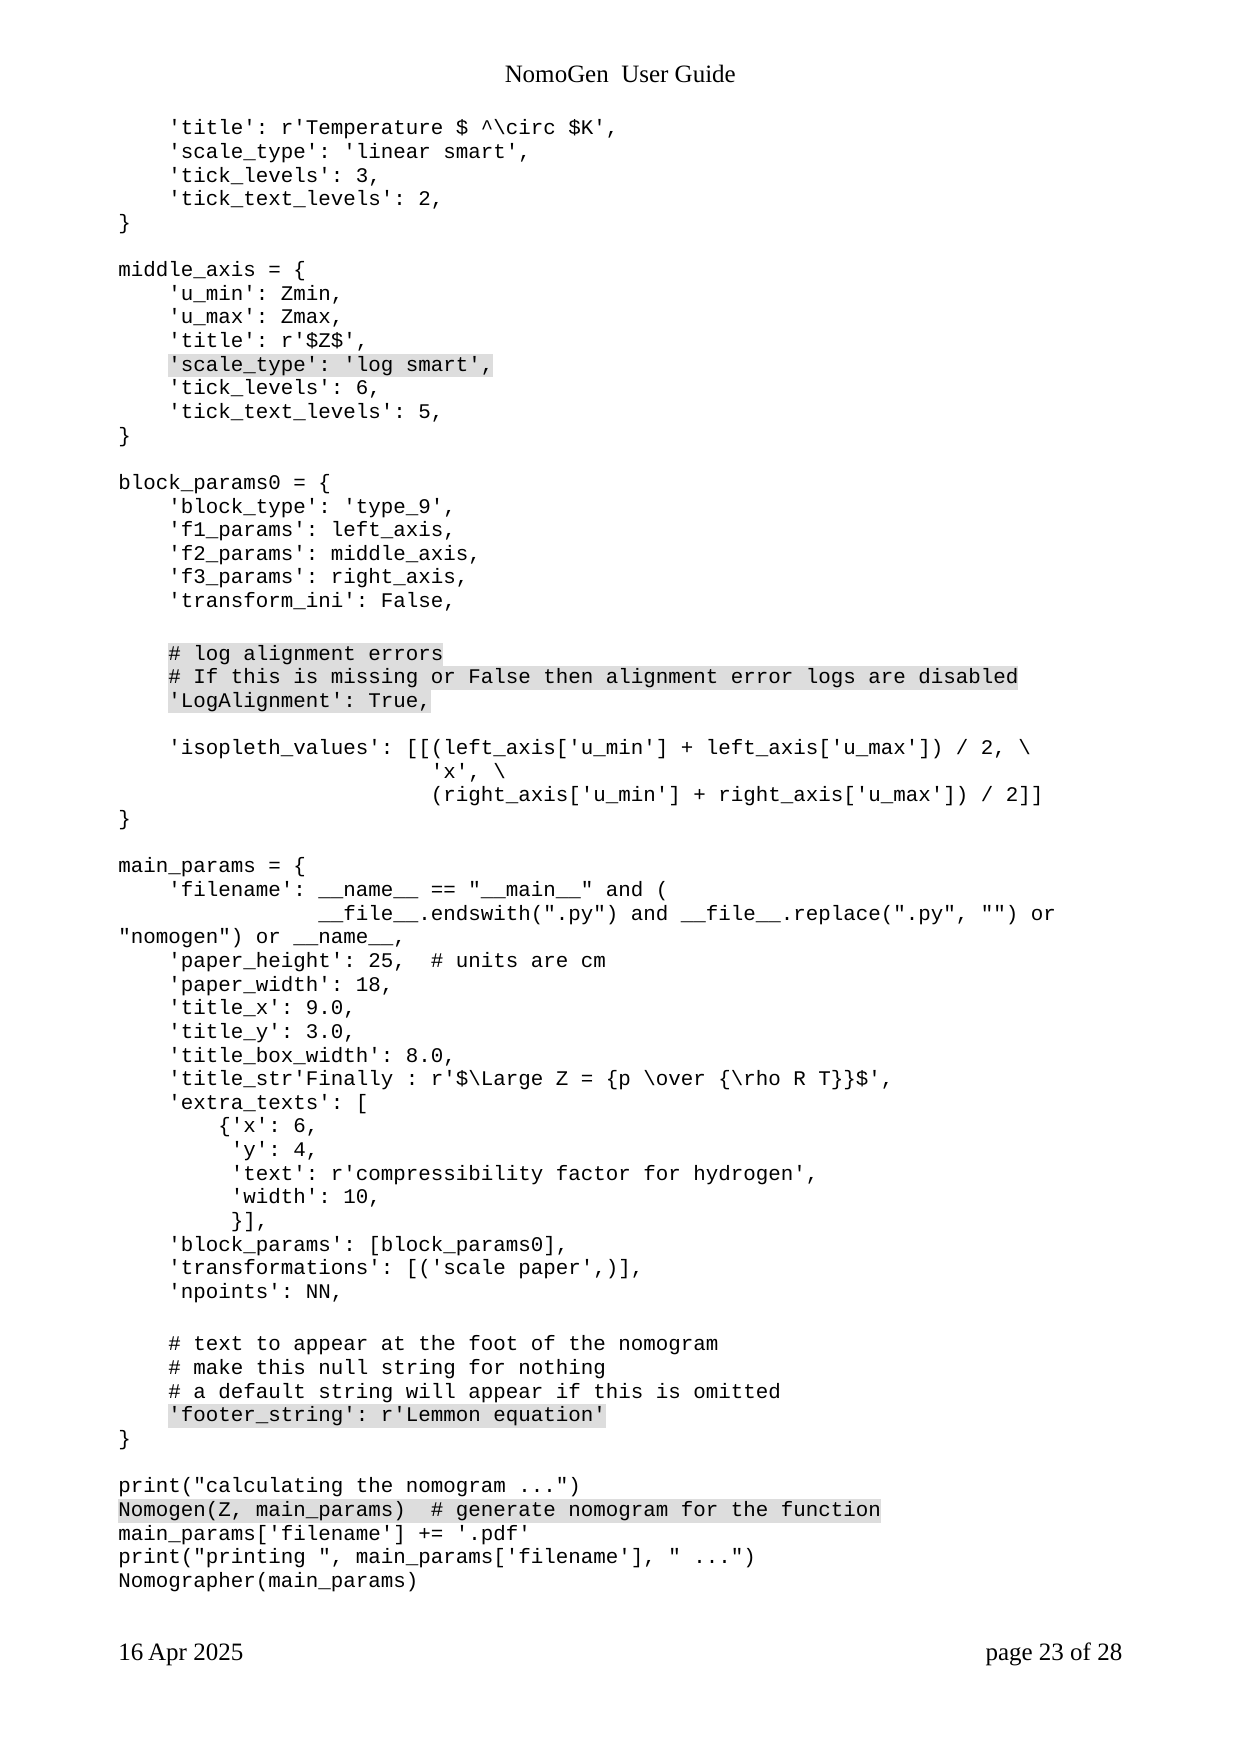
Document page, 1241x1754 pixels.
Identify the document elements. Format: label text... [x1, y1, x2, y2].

text 'u_max': Zmax, [118, 306, 1122, 330]
text print("printing ", main_params['filename'], " ...") [118, 1546, 1122, 1570]
text 'u_min': Zmin, [118, 283, 1122, 306]
text 'text': r'compressibility factor for hydrogen', [118, 1163, 1122, 1186]
text 'tick_text_levels': 5, [118, 401, 1122, 425]
text 'y': 4, [118, 1139, 1122, 1163]
text 'isopleth_values': [[(left_axis['u_min'] + left_axis['u_max']) / 2, \ [118, 737, 1122, 761]
text middle_axis = { [118, 259, 1122, 283]
text __file__.endswith(".py") and __file__.replace(".py", "") or "nomogen") or __name__, [118, 903, 1122, 950]
text # text to appear at the foot of the nomogram [118, 1333, 1122, 1357]
text 'title_box_width': 8.0, [118, 1044, 1122, 1068]
text {'x': 6, [118, 1116, 1122, 1139]
text 'f2_params': middle_axis, [118, 543, 1122, 567]
text 'width': 10, [118, 1186, 1122, 1210]
text }], [118, 1210, 1122, 1234]
text 'transformations': [('scale paper',)], [118, 1257, 1122, 1281]
text 'block_params': [block_params0], [118, 1234, 1122, 1257]
text 'title_x': 9.0, [118, 997, 1122, 1021]
text 'tick_text_levels': 2, [118, 188, 1122, 212]
text 'title': r'Temperature $ ^\circ $K', [118, 117, 1122, 141]
text 'tick_levels': 6, [118, 377, 1122, 401]
text # make this null string for nothing [118, 1357, 1122, 1381]
text # a default string will appear if this is omitted [118, 1381, 1122, 1404]
text # If this is missing or False then alignment error logs are disabled [118, 666, 1122, 690]
text 'tick_levels': 3, [118, 164, 1122, 188]
text } [118, 808, 1122, 832]
text 'paper_width': 18, [118, 974, 1122, 997]
text } [118, 425, 1122, 448]
text 'f1_params': left_axis, [118, 519, 1122, 543]
text 'scale_type': 'linear smart', [118, 141, 1122, 164]
text 'scale_type': 'log smart', [118, 354, 1122, 377]
text 'title': r'$Z$', [118, 330, 1122, 354]
text 'transform_ini': False, [118, 590, 1122, 614]
text Nomographer(main_params) [118, 1570, 1122, 1593]
text } [118, 212, 1122, 236]
text 'LogAlignment': True, [118, 690, 1122, 713]
text 'block_type': 'type_9', [118, 496, 1122, 519]
text 'npoints': NN, [118, 1281, 1122, 1305]
text block_params0 = { [118, 472, 1122, 496]
text 'filename': __name__ == "__main__" and ( [118, 879, 1122, 903]
text 'title_str'Finally : r'$\Large Z = {p \over {\rho R T}}$', [118, 1068, 1122, 1092]
text 'title_y': 3.0, [118, 1021, 1122, 1044]
text (right_axis['u_min'] + right_axis['u_max']) / 2]] [118, 784, 1122, 808]
text print("calculating the nomogram ...") [118, 1475, 1122, 1499]
text 'paper_height': 25, # units are cm [118, 950, 1122, 974]
text } [118, 1428, 1122, 1452]
text main_params['filename'] += '.pdf' [118, 1523, 1122, 1546]
text Nomogen(Z, main_params) # generate nomogram for the function [118, 1499, 1122, 1523]
text main_params = { [118, 855, 1122, 879]
text 'f3_params': right_axis, [118, 567, 1122, 590]
text 'extra_texts': [ [118, 1092, 1122, 1116]
text # log alignment errors [118, 643, 1122, 666]
text 'x', \ [118, 761, 1122, 784]
text 'footer_string': r'Lemmon equation' [118, 1404, 1122, 1428]
